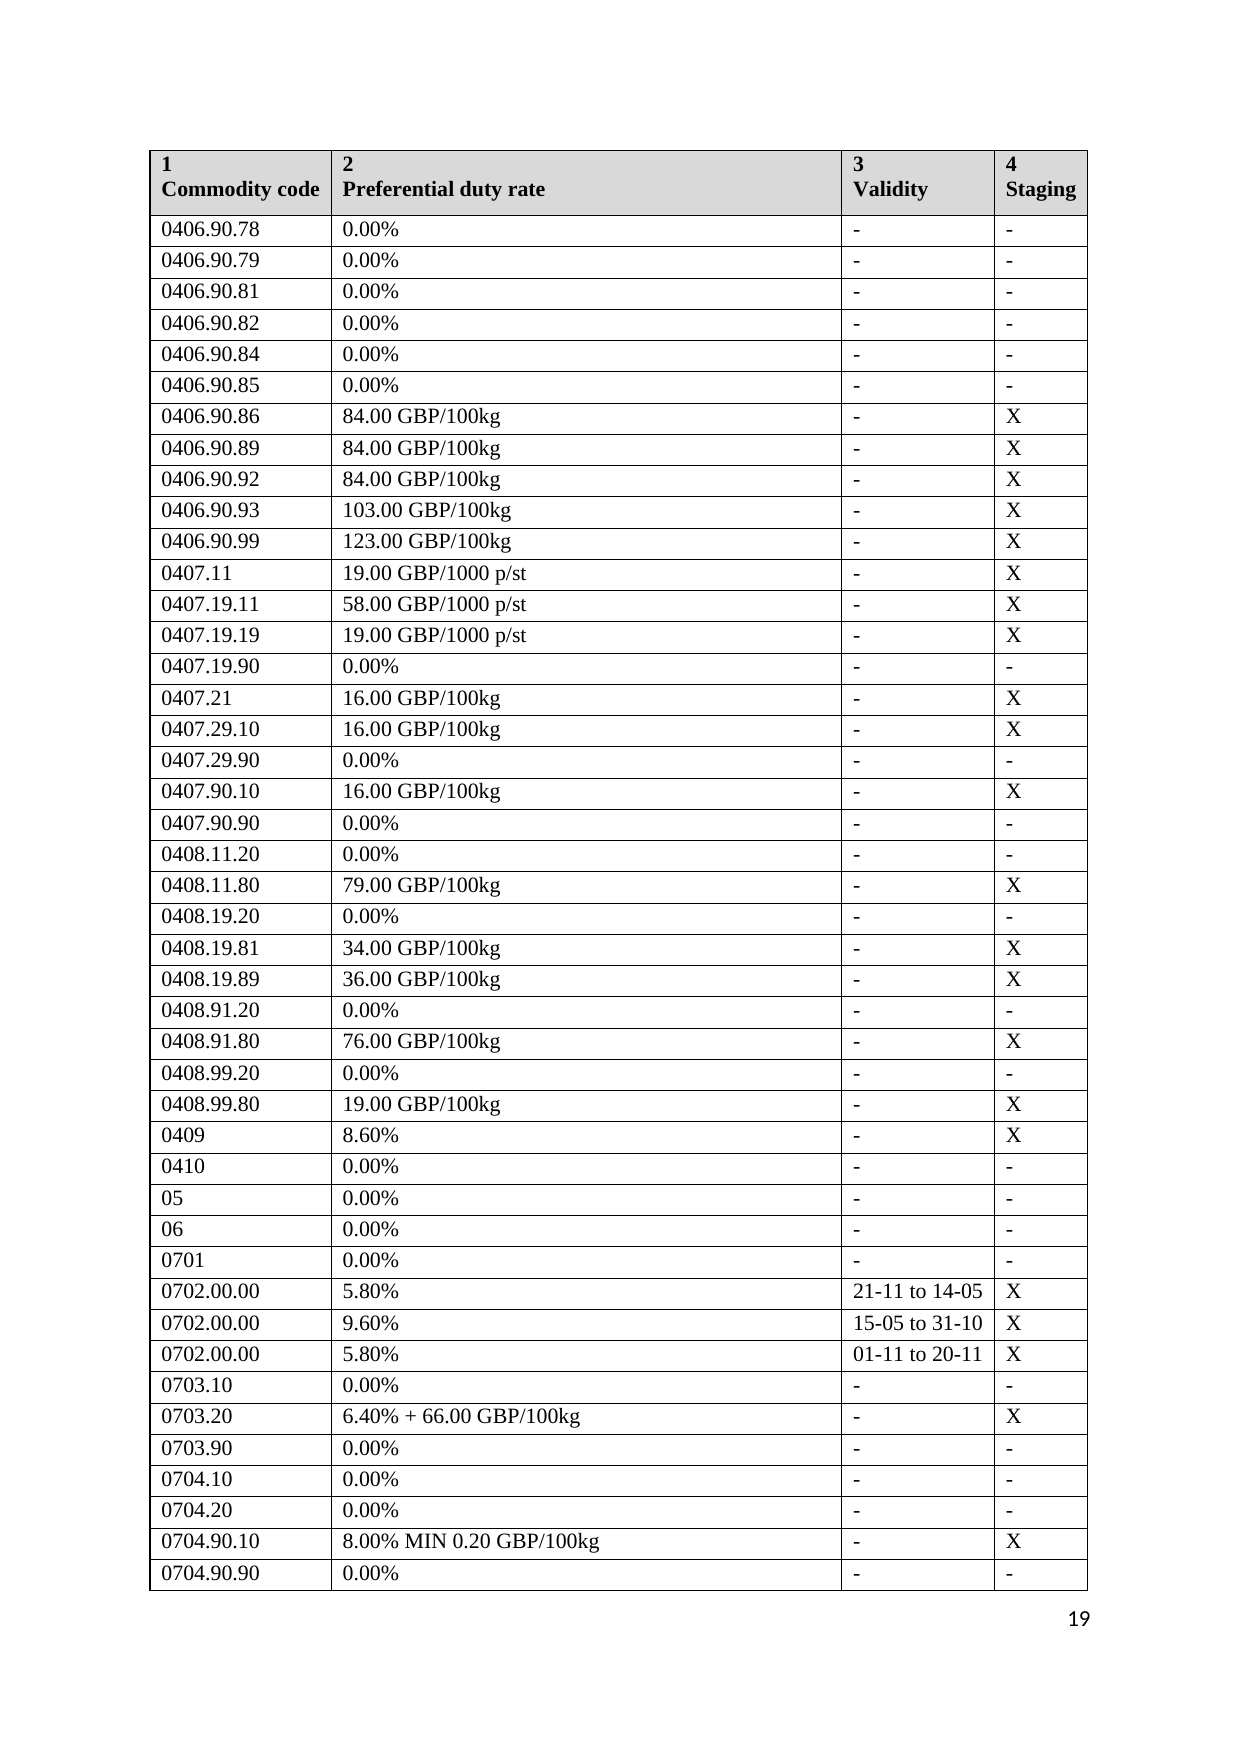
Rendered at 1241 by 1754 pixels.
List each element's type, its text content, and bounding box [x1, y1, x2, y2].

table_cell - [995, 654, 1087, 684]
table_cell - [842, 1029, 994, 1059]
table_cell X [995, 622, 1087, 652]
table_cell 0406.90.82 [151, 310, 331, 340]
table_cell - [995, 810, 1087, 840]
table_cell 0407.19.11 [151, 591, 331, 621]
table_cell 0407.21 [151, 685, 331, 715]
table_cell X [995, 966, 1087, 996]
table_cell X [995, 716, 1087, 746]
table_cell 0.00% [332, 1247, 841, 1277]
table_cell - [995, 1497, 1087, 1527]
table_header 3 Validity [842, 151, 994, 215]
table_cell - [995, 1060, 1087, 1090]
table_cell 0.00% [332, 1154, 841, 1184]
table_cell 8.00% MIN 0.20 GBP/100kg [332, 1529, 841, 1559]
table_header 4 Staging [995, 151, 1087, 215]
table_cell 0704.90.10 [151, 1529, 331, 1559]
table_cell - [995, 1185, 1087, 1215]
table_cell X [995, 1122, 1087, 1152]
table_cell X [995, 435, 1087, 465]
table_cell X [995, 560, 1087, 590]
table_cell - [842, 1185, 994, 1215]
table_cell 0703.20 [151, 1404, 331, 1434]
table_cell 0408.99.80 [151, 1091, 331, 1121]
table_cell X [995, 1091, 1087, 1121]
table_cell 0.00% [332, 1497, 841, 1527]
table_cell - [842, 529, 994, 559]
table_cell 0.00% [332, 1372, 841, 1402]
table_cell 0406.90.81 [151, 279, 331, 309]
table_cell 0406.90.85 [151, 372, 331, 402]
table_cell - [842, 247, 994, 277]
table_cell 76.00 GBP/100kg [332, 1029, 841, 1059]
table_cell 0406.90.78 [151, 216, 331, 246]
table_cell 0407.29.10 [151, 716, 331, 746]
table_cell 0.00% [332, 247, 841, 277]
table_cell 58.00 GBP/1000 p/st [332, 591, 841, 621]
table_cell - [995, 747, 1087, 777]
table_cell - [842, 466, 994, 496]
table_cell - [995, 247, 1087, 277]
table_cell 0408.19.89 [151, 966, 331, 996]
table_cell 0407.90.10 [151, 779, 331, 809]
table_cell 0407.19.19 [151, 622, 331, 652]
table_cell 5.80% [332, 1279, 841, 1309]
table_cell - [842, 935, 994, 965]
table_cell - [842, 1372, 994, 1402]
table_cell - [842, 1122, 994, 1152]
table_cell - [842, 435, 994, 465]
table_cell 0704.90.90 [151, 1560, 331, 1590]
table_cell 0702.00.00 [151, 1341, 331, 1371]
table_cell X [995, 529, 1087, 559]
table_cell - [842, 1529, 994, 1559]
table_cell - [842, 810, 994, 840]
table_cell - [842, 716, 994, 746]
table_cell 0408.11.80 [151, 872, 331, 902]
table_cell - [842, 1154, 994, 1184]
table_cell X [995, 935, 1087, 965]
table_cell 15-05 to 31-10 [842, 1310, 994, 1340]
table_cell - [842, 997, 994, 1027]
table_cell - [842, 966, 994, 996]
table_cell 0.00% [332, 1435, 841, 1465]
table_cell 16.00 GBP/100kg [332, 685, 841, 715]
table_cell 0.00% [332, 310, 841, 340]
table_cell - [842, 404, 994, 434]
table_cell X [995, 497, 1087, 527]
table_cell 0407.29.90 [151, 747, 331, 777]
table_cell - [842, 841, 994, 871]
table_cell 0703.90 [151, 1435, 331, 1465]
table_cell 01-11 to 20-11 [842, 1341, 994, 1371]
table_cell - [842, 747, 994, 777]
table_cell X [995, 1279, 1087, 1309]
table_cell X [995, 685, 1087, 715]
table_cell - [842, 497, 994, 527]
table_cell 34.00 GBP/100kg [332, 935, 841, 965]
table_cell 0406.90.89 [151, 435, 331, 465]
table_cell - [842, 279, 994, 309]
table_cell 0704.10 [151, 1466, 331, 1496]
table_cell - [842, 216, 994, 246]
table_cell 0406.90.79 [151, 247, 331, 277]
table_cell - [842, 779, 994, 809]
table_header 1 Commodity code [151, 151, 331, 215]
table_cell 0410 [151, 1154, 331, 1184]
table_cell - [995, 372, 1087, 402]
table_cell - [995, 1435, 1087, 1465]
table_cell 0702.00.00 [151, 1279, 331, 1309]
table_cell X [995, 404, 1087, 434]
table_cell 0.00% [332, 997, 841, 1027]
table_cell X [995, 1529, 1087, 1559]
table_cell 0.00% [332, 341, 841, 371]
table_cell 0408.91.80 [151, 1029, 331, 1059]
table_cell - [842, 1091, 994, 1121]
table_cell - [842, 1216, 994, 1246]
table_cell 21-11 to 14-05 [842, 1279, 994, 1309]
table_cell 5.80% [332, 1341, 841, 1371]
table_cell X [995, 466, 1087, 496]
table_cell - [995, 1560, 1087, 1590]
table_cell 84.00 GBP/100kg [332, 404, 841, 434]
table_cell 0408.91.20 [151, 997, 331, 1027]
table_cell 0406.90.92 [151, 466, 331, 496]
table_cell - [842, 654, 994, 684]
table_cell 0.00% [332, 1216, 841, 1246]
table_cell - [842, 685, 994, 715]
table_cell - [842, 560, 994, 590]
table_cell 0407.19.90 [151, 654, 331, 684]
table_cell 84.00 GBP/100kg [332, 435, 841, 465]
table_cell 0409 [151, 1122, 331, 1152]
table_cell 0.00% [332, 904, 841, 934]
table_cell - [995, 1247, 1087, 1277]
table_cell 0.00% [332, 1060, 841, 1090]
table_cell 103.00 GBP/100kg [332, 497, 841, 527]
table_cell 0408.19.81 [151, 935, 331, 965]
table_cell 0407.11 [151, 560, 331, 590]
table_cell 0.00% [332, 1466, 841, 1496]
table_cell 0.00% [332, 216, 841, 246]
table_cell - [995, 841, 1087, 871]
table_cell 36.00 GBP/100kg [332, 966, 841, 996]
table_cell X [995, 872, 1087, 902]
table_cell 06 [151, 1216, 331, 1246]
table_cell 0406.90.99 [151, 529, 331, 559]
table_cell - [842, 310, 994, 340]
table_cell 0408.99.20 [151, 1060, 331, 1090]
table_cell 19.00 GBP/1000 p/st [332, 560, 841, 590]
table_cell 16.00 GBP/100kg [332, 716, 841, 746]
table_cell - [842, 1404, 994, 1434]
table_cell 0407.90.90 [151, 810, 331, 840]
table_cell 79.00 GBP/100kg [332, 872, 841, 902]
table_cell 0701 [151, 1247, 331, 1277]
table_cell 6.40% + 66.00 GBP/100kg [332, 1404, 841, 1434]
table_cell X [995, 1404, 1087, 1434]
table_cell - [842, 904, 994, 934]
table_header 2 Preferential duty rate [332, 151, 841, 215]
table_cell 19.00 GBP/1000 p/st [332, 622, 841, 652]
table_cell 0408.11.20 [151, 841, 331, 871]
table_cell 9.60% [332, 1310, 841, 1340]
table_cell - [995, 904, 1087, 934]
table_cell X [995, 591, 1087, 621]
table_cell - [995, 1372, 1087, 1402]
table_cell - [995, 310, 1087, 340]
table_cell 0406.90.93 [151, 497, 331, 527]
table_cell 05 [151, 1185, 331, 1215]
table_cell 0408.19.20 [151, 904, 331, 934]
table_cell - [842, 591, 994, 621]
table_cell - [995, 997, 1087, 1027]
table_cell 84.00 GBP/100kg [332, 466, 841, 496]
table_cell 0.00% [332, 654, 841, 684]
table_cell 123.00 GBP/100kg [332, 529, 841, 559]
table_cell - [842, 1060, 994, 1090]
table_cell - [842, 372, 994, 402]
table_cell - [842, 1247, 994, 1277]
table_cell - [842, 341, 994, 371]
table_cell - [995, 1466, 1087, 1496]
table_cell 0702.00.00 [151, 1310, 331, 1340]
table_cell - [995, 216, 1087, 246]
table_cell - [842, 1466, 994, 1496]
table_cell 0406.90.86 [151, 404, 331, 434]
table_cell 16.00 GBP/100kg [332, 779, 841, 809]
table_cell 0.00% [332, 841, 841, 871]
table_cell - [995, 1216, 1087, 1246]
table_cell - [995, 341, 1087, 371]
table_cell 8.60% [332, 1122, 841, 1152]
table_cell 0704.20 [151, 1497, 331, 1527]
table_cell 0.00% [332, 279, 841, 309]
table_cell - [995, 279, 1087, 309]
table_cell - [842, 1560, 994, 1590]
table_cell - [842, 622, 994, 652]
table_cell X [995, 1310, 1087, 1340]
table_cell - [995, 1154, 1087, 1184]
table_cell 0.00% [332, 810, 841, 840]
table_cell - [842, 1435, 994, 1465]
table_cell 0703.10 [151, 1372, 331, 1402]
table_cell 19.00 GBP/100kg [332, 1091, 841, 1121]
table_cell 0.00% [332, 372, 841, 402]
table_cell 0406.90.84 [151, 341, 331, 371]
table_cell X [995, 1341, 1087, 1371]
table_cell - [842, 1497, 994, 1527]
table_cell X [995, 779, 1087, 809]
table_cell 0.00% [332, 1185, 841, 1215]
table_cell 0.00% [332, 747, 841, 777]
table_cell 0.00% [332, 1560, 841, 1590]
table_cell - [842, 872, 994, 902]
table_cell X [995, 1029, 1087, 1059]
